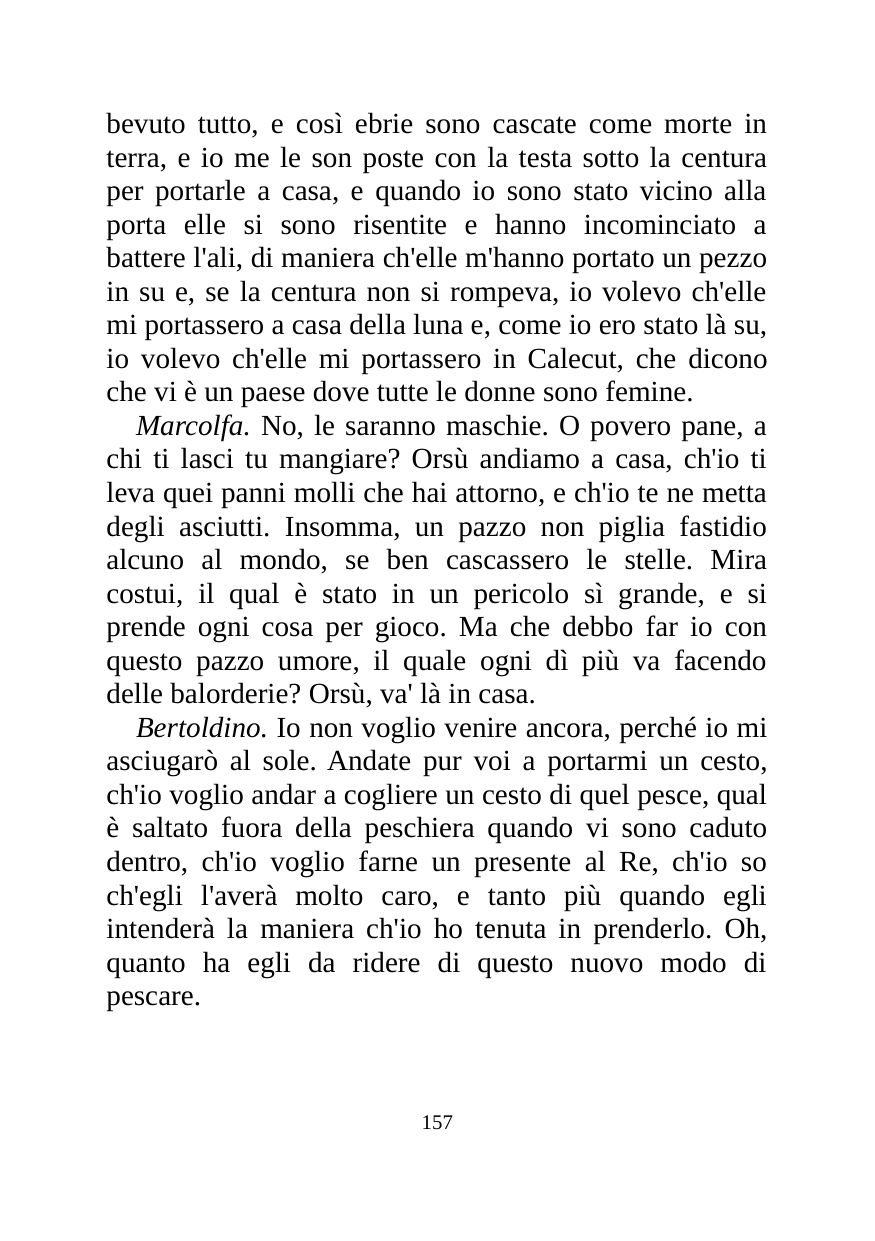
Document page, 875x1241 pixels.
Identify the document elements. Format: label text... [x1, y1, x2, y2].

text Marcolfa. No, le saranno maschie. O povero pane, a chi ti lasci tu mangiare? Orsù andiamo a casa, ch'io ti leva quei panni molli che hai attorno, e ch'io te ne metta degli asciutti. Insomma, un pazzo non piglia fastidio alcuno al mondo, se ben cascassero le stelle. Mira costui, il qual è stato in un pericolo sì grande, e si prende ogni cosa per gioco. Ma che debbo far io con questo pazzo umore, il quale ogni dì più va facendo delle balorderie? Orsù, va' là in casa. [106, 408, 768, 710]
text bevuto tutto, e così ebrie sono cascate come morte in terra, e io me le son poste con la testa sotto la centura per portarle a casa, e quando io sono stato vicino alla porta elle si sono risentite e hanno incominciato a battere l'ali, di maniera ch'elle m'hanno portato un pezzo in su e, se la centura non si rompeva, io volevo ch'elle mi portassero a casa della luna e, come io ero stato là su, io volevo ch'elle mi portassero in Calecut, che dicono che vi è un paese dove tutte le donne sono femine. [106, 106, 768, 408]
text Bertoldino. Io non voglio venire ancora, perché io mi asciugarò al sole. Andate pur voi a portarmi un cesto, ch'io voglio andar a cogliere un cesto di quel pesce, qual è saltato fuora della peschiera quando vi sono caduto dentro, ch'io voglio farne un presente al Re, ch'io so ch'egli l'averà molto caro, e tanto più quando egli intenderà la maniera ch'io ho tenuta in prenderlo. Oh, quanto ha egli da ridere di questo nuovo modo di pescare. [106, 710, 768, 1012]
